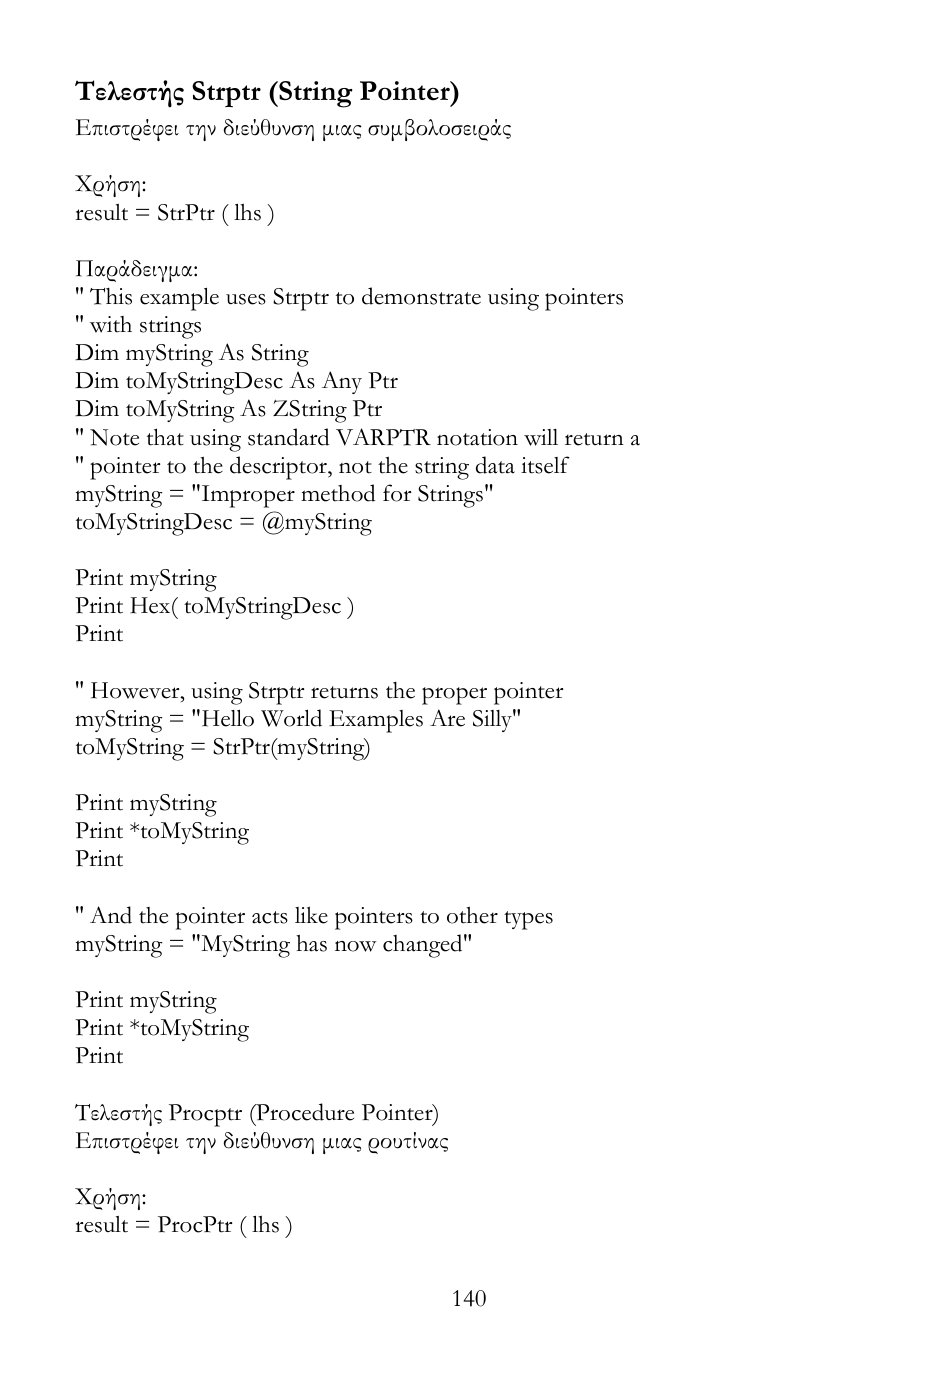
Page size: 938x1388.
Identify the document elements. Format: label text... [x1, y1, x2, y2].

text Dim myString As String [75, 339, 862, 367]
text toMyStringDesc = @myString [75, 508, 862, 536]
text result = StrPtr ( lhs ) [75, 198, 862, 227]
text '' And the pointer acts like pointers to other types [75, 902, 862, 930]
text Print *toMyString [75, 817, 862, 845]
text Dim toMyString As ZString Ptr [75, 395, 862, 423]
text Παράδειγμα: [75, 255, 862, 283]
text myString = "Improper method for Strings" [75, 480, 862, 508]
text Επιστρέφει την διεύθυνση μιας συμβολοσειράς [75, 114, 862, 142]
text Print *toMyString [75, 1014, 862, 1042]
text '' pointer to the descriptor, not the string data itself [75, 452, 862, 480]
text Print Hex( toMyStringDesc ) [75, 592, 862, 620]
text '' Note that using standard VARPTR notation will return a [75, 423, 862, 452]
text '' This example uses Strptr to demonstrate using pointers [75, 283, 862, 311]
text Dim toMyStringDesc As Any Ptr [75, 367, 862, 395]
text Print [75, 620, 862, 648]
text Χρήση: [75, 1183, 862, 1211]
text '' However, using Strptr returns the proper pointer [75, 677, 862, 705]
text myString = "Hello World Examples Are Silly" [75, 705, 862, 733]
text Χρήση: [75, 170, 862, 198]
text result = ProcPtr ( lhs ) [75, 1211, 862, 1239]
text '' with strings [75, 311, 862, 339]
text Print myString [75, 789, 862, 817]
text Τελεστής Procptr (Procedure Pointer) [75, 1098, 862, 1127]
text Επιστρέφει την διεύθυνση μιας ρουτίνας [75, 1127, 862, 1155]
subtitle Τελεστής Strptr (String Pointer) [75, 75, 862, 108]
text Print [75, 845, 862, 873]
text Print myString [75, 986, 862, 1014]
text toMyString = StrPtr(myString) [75, 733, 862, 761]
text myString = "MyString has now changed" [75, 930, 862, 958]
text Print myString [75, 564, 862, 592]
text Print [75, 1042, 862, 1070]
